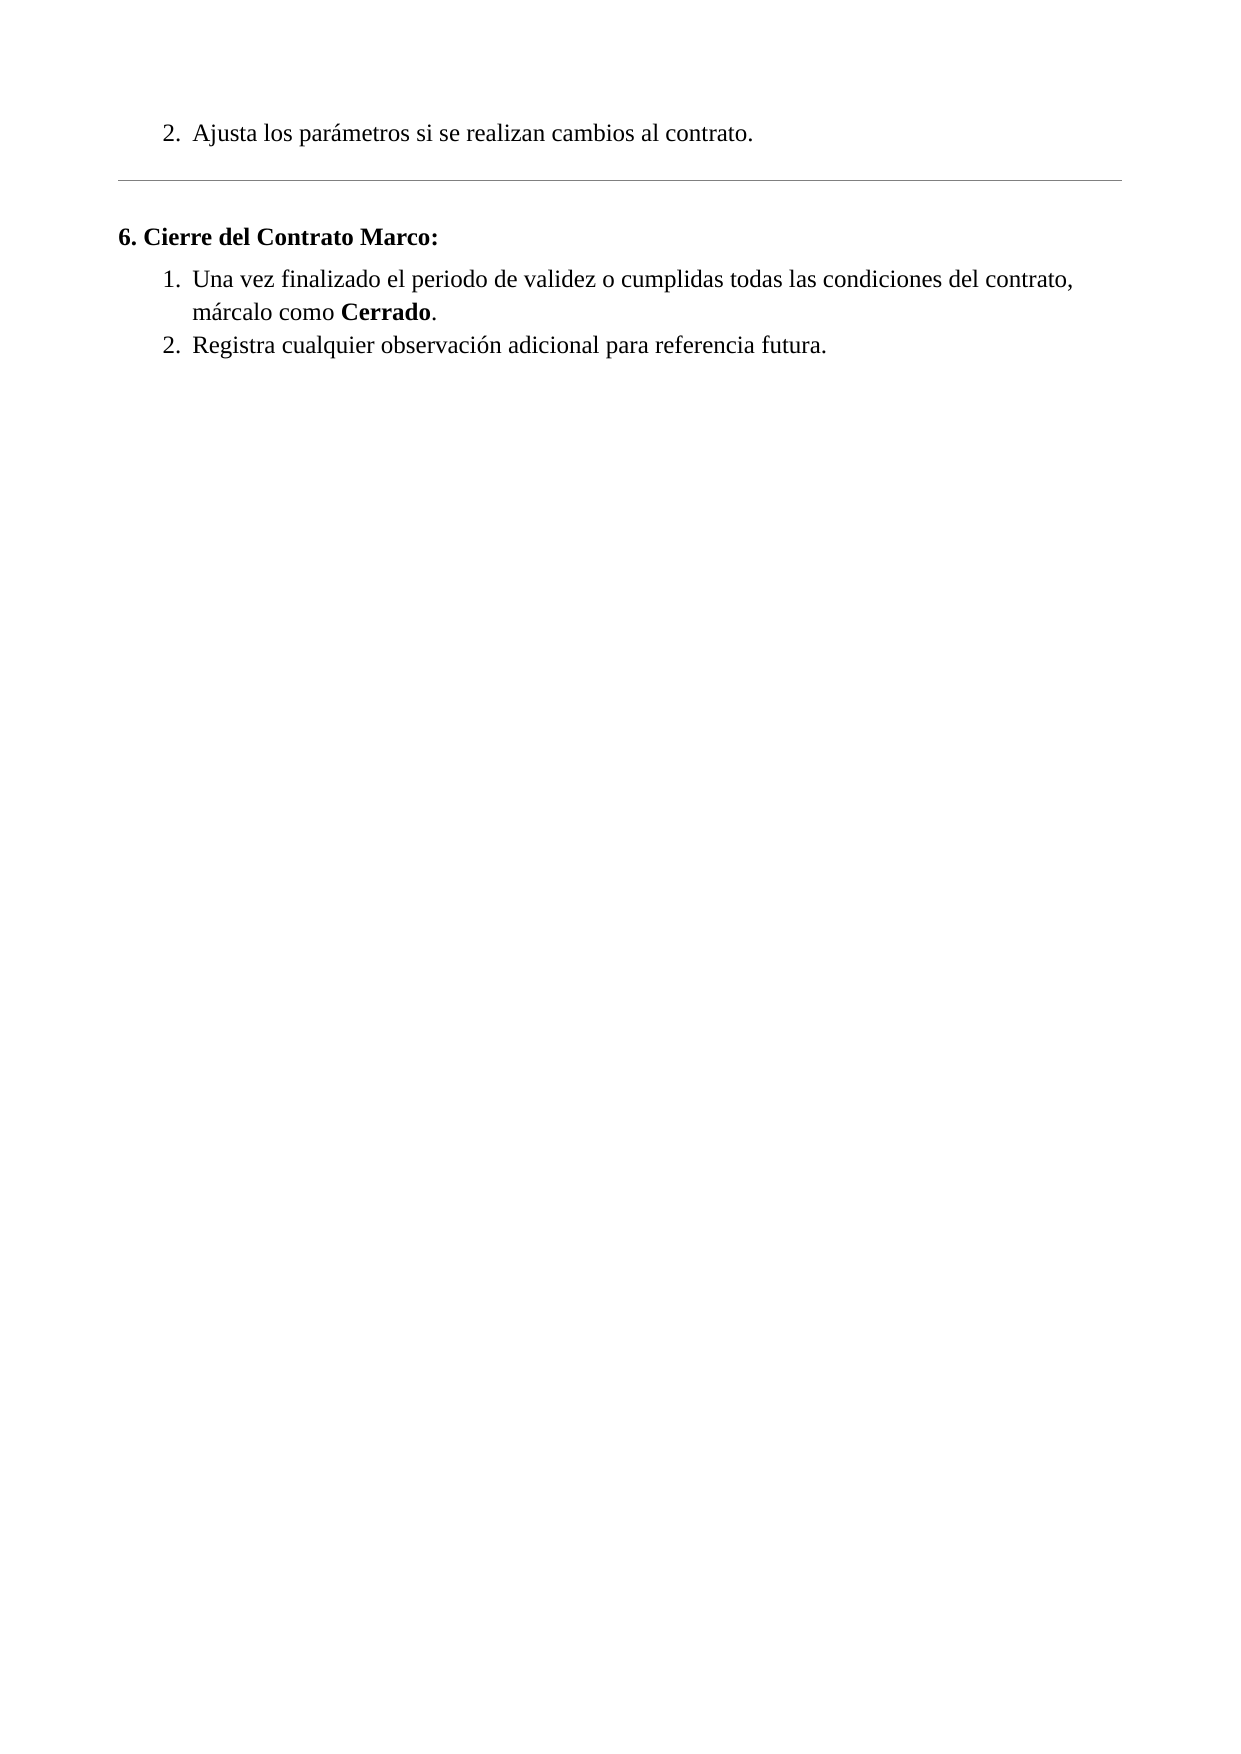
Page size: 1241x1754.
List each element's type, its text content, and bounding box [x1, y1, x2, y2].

subtitle 6. Cierre del Contrato Marco: [118, 222, 1122, 251]
list Registra cualquier observación adicional para referencia futura. [162, 330, 1122, 358]
list Ajusta los parámetros si se realizan cambios al contrato. [162, 118, 1122, 147]
list Una vez finalizado el periodo de validez o cumplidas todas las condiciones del contrato, márcalo como Cerrado. [162, 264, 1122, 326]
